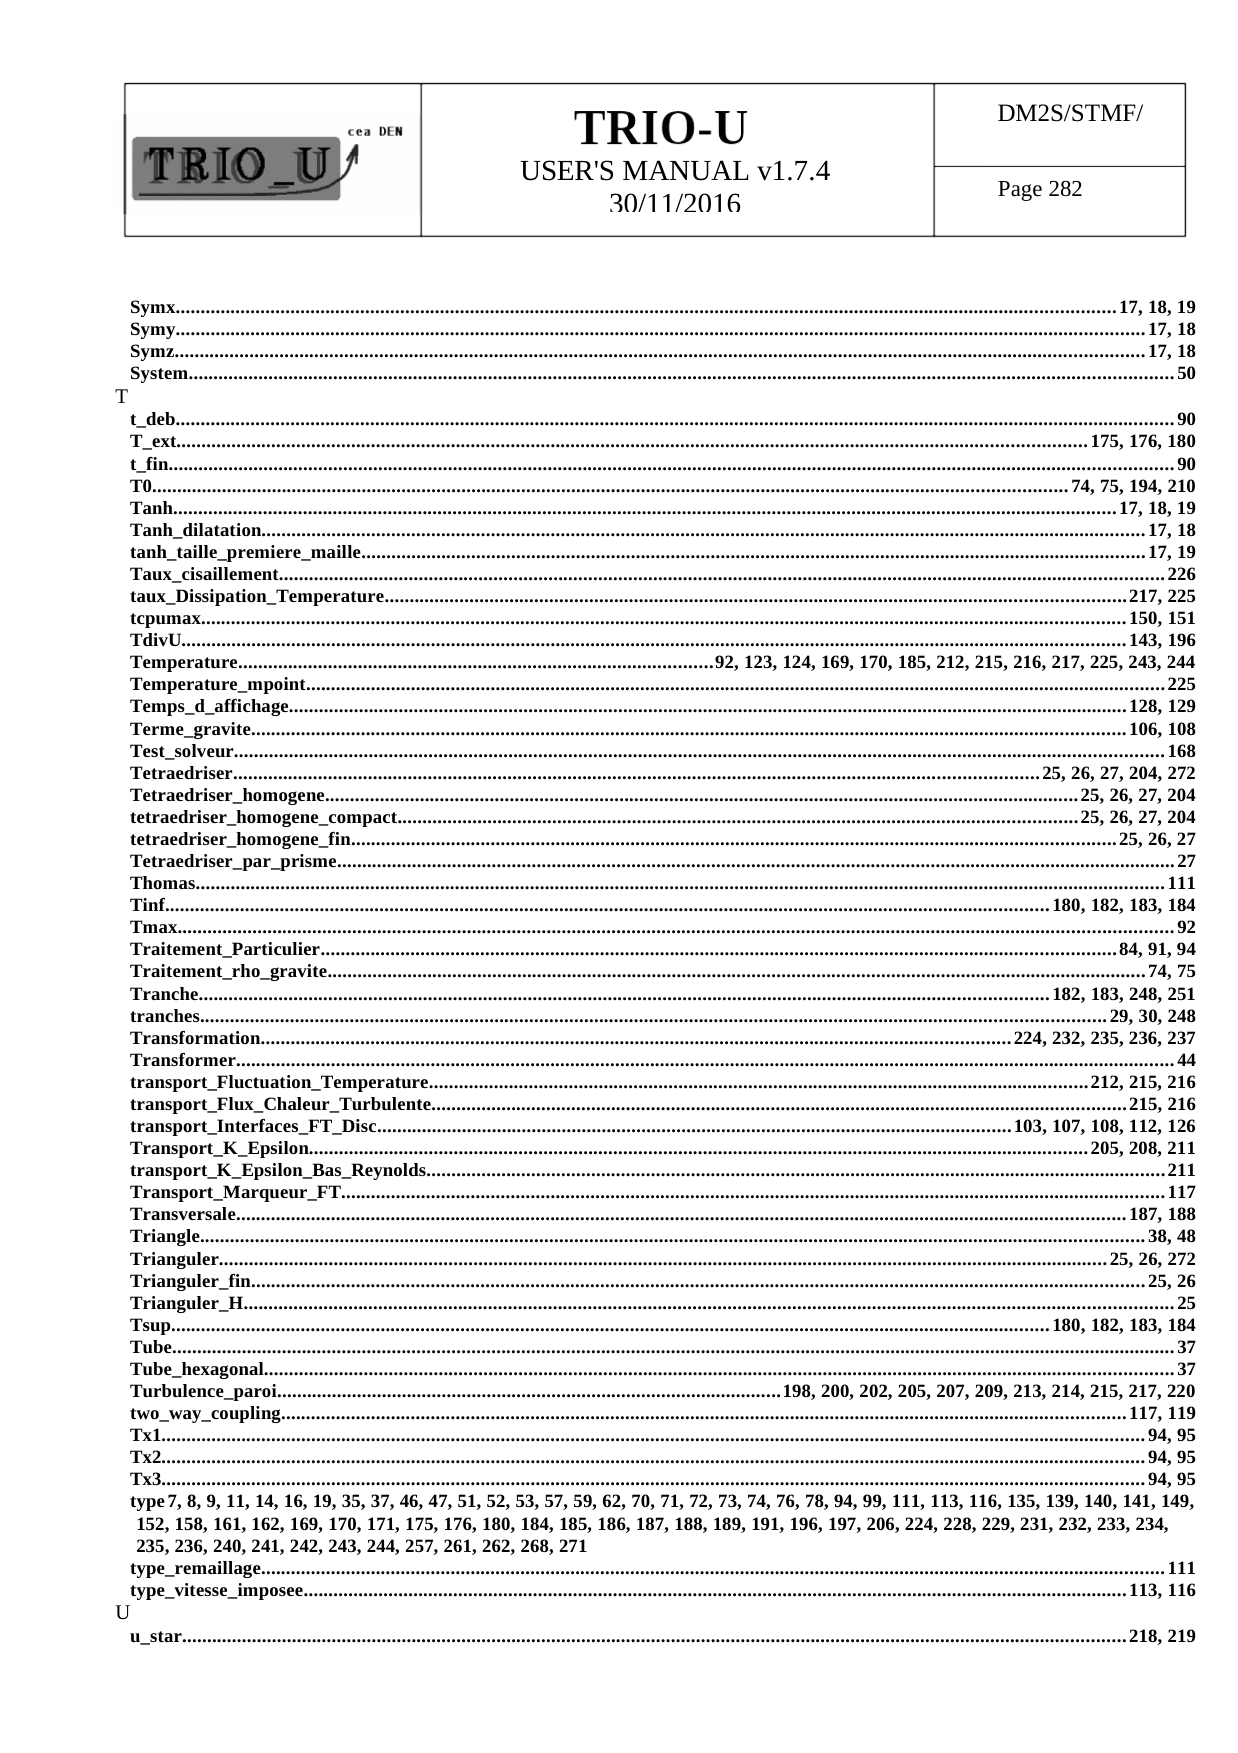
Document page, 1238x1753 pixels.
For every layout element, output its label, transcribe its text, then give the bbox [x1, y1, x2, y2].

text Traitement_rho_gravite 74, 75 [130, 960, 1196, 982]
text tetraedriser_homogene_fin 25, 26, 27 [130, 827, 1196, 849]
text Trianguler_H 25 [130, 1291, 1196, 1313]
text transport_Fluctuation_Temperature 212, 215, 216 [130, 1070, 1196, 1092]
text tetraedriser_homogene_compact 25, 26, 27, 204 [130, 805, 1196, 827]
text Tube_hexagonal 37 [130, 1357, 1196, 1379]
text Tetraedriser_par_prisme 27 [130, 849, 1196, 871]
text T [115, 384, 1196, 408]
text Traitement_Particulier 84, 91, 94 [130, 938, 1196, 960]
text two_way_coupling 117, 119 [130, 1401, 1196, 1423]
text type_vitesse_imposee 113, 116 [130, 1578, 1196, 1600]
text taux_Dissipation_Temperature 217, 225 [130, 584, 1196, 606]
text Tetraedriser 25, 26, 27, 204, 272 [130, 761, 1196, 783]
text Triangle 38, 48 [130, 1225, 1196, 1247]
text U [115, 1600, 1196, 1624]
text type 7, 8, 9, 11, 14, 16, 19, 35, 37, 46, 47, 51, 52, 53, 57, 59, 62, 70, 71, 72, 73, 74, 76, 78, 94, 99, 111, 113, 116, 135, 139, 140, 141, 149, 152, 158, 161, 162, 169, 170, 171, 175, 176, 180, 184, 185, 186, 187, 188, 189, 191, 196, 197, 206, 224, 228, 229, 231, 232, 233, 234, 235, 236, 240, 241, 242, 243, 244, 257, 261, 262, 268, 271 [130, 1490, 1196, 1556]
text Tx2 94, 95 [130, 1446, 1196, 1468]
text Tinf 180, 182, 183, 184 [130, 893, 1196, 916]
text tanh_taille_premiere_maille 17, 19 [130, 540, 1196, 562]
text Test_solveur 168 [130, 739, 1196, 761]
text Tx1 94, 95 [130, 1423, 1196, 1446]
text TdivU 143, 196 [130, 628, 1196, 651]
text type_remaillage 111 [130, 1556, 1196, 1578]
text Transformer 44 [130, 1048, 1196, 1070]
text transport_K_Epsilon_Bas_Reynolds 211 [130, 1158, 1196, 1181]
text Trianguler 25, 26, 272 [130, 1247, 1196, 1269]
text u_star 218, 219 [130, 1624, 1196, 1646]
text Transport_Marqueur_FT 117 [130, 1181, 1196, 1203]
text tranches 29, 30, 248 [130, 1004, 1196, 1026]
text Terme_gravite 106, 108 [130, 717, 1196, 739]
text Transport_K_Epsilon 205, 208, 211 [130, 1136, 1196, 1158]
text Transformation 224, 232, 235, 236, 237 [130, 1026, 1196, 1048]
text T_ext 175, 176, 180 [130, 430, 1196, 452]
text Thomas 111 [130, 871, 1196, 893]
text Symy 17, 18 [130, 317, 1196, 339]
text System 50 [130, 362, 1196, 384]
text Tanh_dilatation 17, 18 [130, 518, 1196, 540]
text Tx3 94, 95 [130, 1468, 1196, 1490]
text Tmax 92 [130, 916, 1196, 938]
text tcpumax 150, 151 [130, 606, 1196, 628]
text Temperature_mpoint 225 [130, 673, 1196, 695]
text Symz 17, 18 [130, 339, 1196, 362]
text T0 74, 75, 194, 210 [130, 474, 1196, 496]
text transport_Flux_Chaleur_Turbulente 215, 216 [130, 1092, 1196, 1114]
text Tanh 17, 18, 19 [130, 496, 1196, 518]
text Trianguler_fin 25, 26 [130, 1269, 1196, 1291]
text Tranche 182, 183, 248, 251 [130, 982, 1196, 1004]
text Tube 37 [130, 1335, 1196, 1357]
text Turbulence_paroi 198, 200, 202, 205, 207, 209, 213, 214, 215, 217, 220 [130, 1379, 1196, 1401]
text Temperature 92, 123, 124, 169, 170, 185, 212, 215, 216, 217, 225, 243, 244 [130, 651, 1196, 673]
text Symx 17, 18, 19 [130, 295, 1196, 317]
text t_fin 90 [130, 452, 1196, 474]
text Tetraedriser_homogene 25, 26, 27, 204 [130, 783, 1196, 805]
text Temps_d_affichage 128, 129 [130, 695, 1196, 717]
text Taux_cisaillement 226 [130, 562, 1196, 584]
text Tsup 180, 182, 183, 184 [130, 1313, 1196, 1335]
text transport_Interfaces_FT_Disc 103, 107, 108, 112, 126 [130, 1114, 1196, 1136]
text t_deb 90 [130, 408, 1196, 430]
text Transversale 187, 188 [130, 1203, 1196, 1225]
